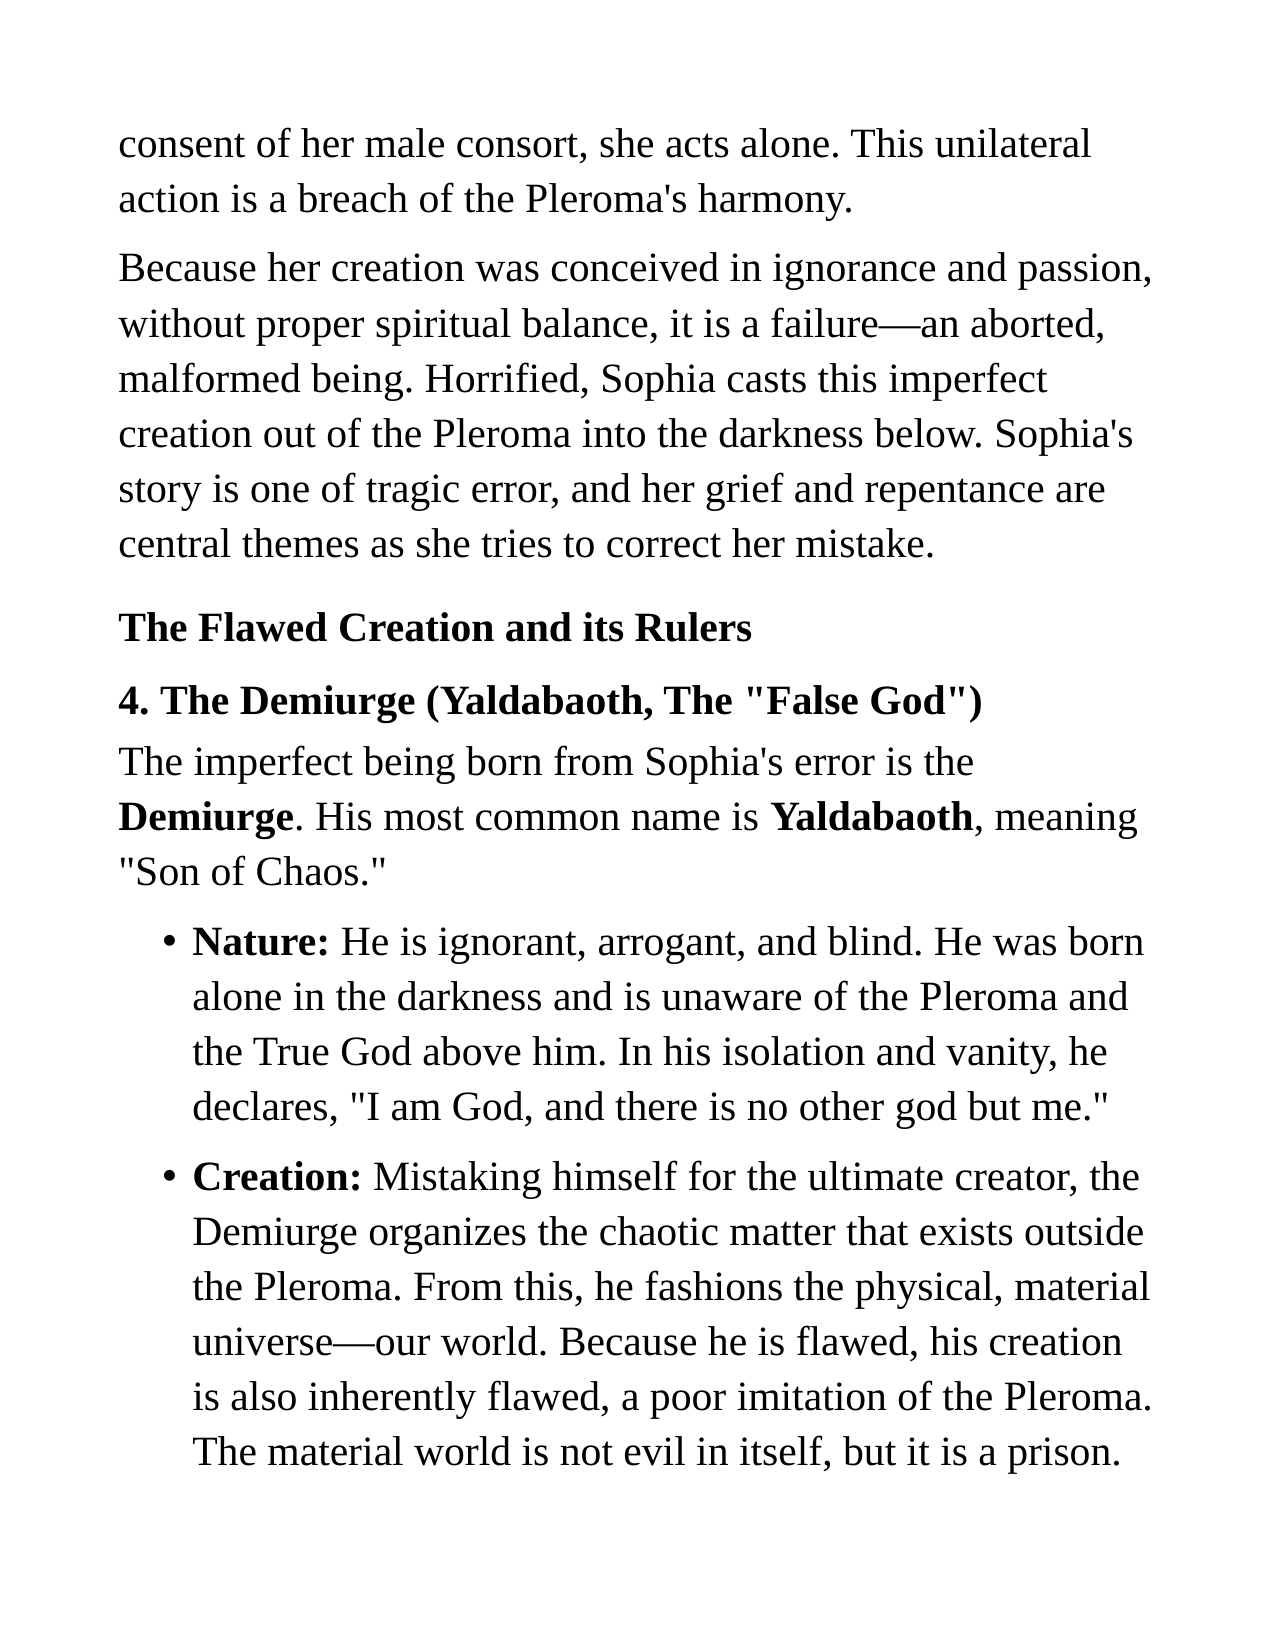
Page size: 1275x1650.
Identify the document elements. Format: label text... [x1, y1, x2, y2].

text consent of her male consort, she acts alone. This unilateral action is a breach of the Pleroma's harmony. [118, 118, 1157, 221]
subtitle 4. The Demiurge (Yaldabaoth, The "False God") [118, 676, 1157, 723]
text Because her creation was conceived in ignorance and passion, without proper spiritual balance, it is a failure—an aborted, malformed being. Horrified, Sophia casts this imperfect creation out of the Pleroma into the darkness below. Sophia's story is one of tragic error, and her grief and repentance are central themes as she tries to correct her mistake. [118, 243, 1157, 566]
list Creation: Mistaking himself for the ultimate creator, the Demiurge organizes the chaotic matter that exists outside the Pleroma. From this, he fashions the physical, material universe—our world. Because he is flawed, his creation is also inherently flawed, a poor imitation of the Pleroma. The material world is not evil in itself, but it is a prison. [162, 1151, 1157, 1474]
subtitle The Flawed Creation and its Rulers [118, 603, 1157, 651]
list Nature: He is ignorant, arrogant, and blind. He was born alone in the darkness and is unaware of the Pleroma and the True God above him. In his isolation and vanity, he declares, "I am God, and there is no other god but me." [162, 916, 1157, 1129]
text The imperfect being born from Sophia's error is the Demiurge. His most common name is Yaldabaoth, meaning "Son of Chaos." [118, 736, 1157, 894]
